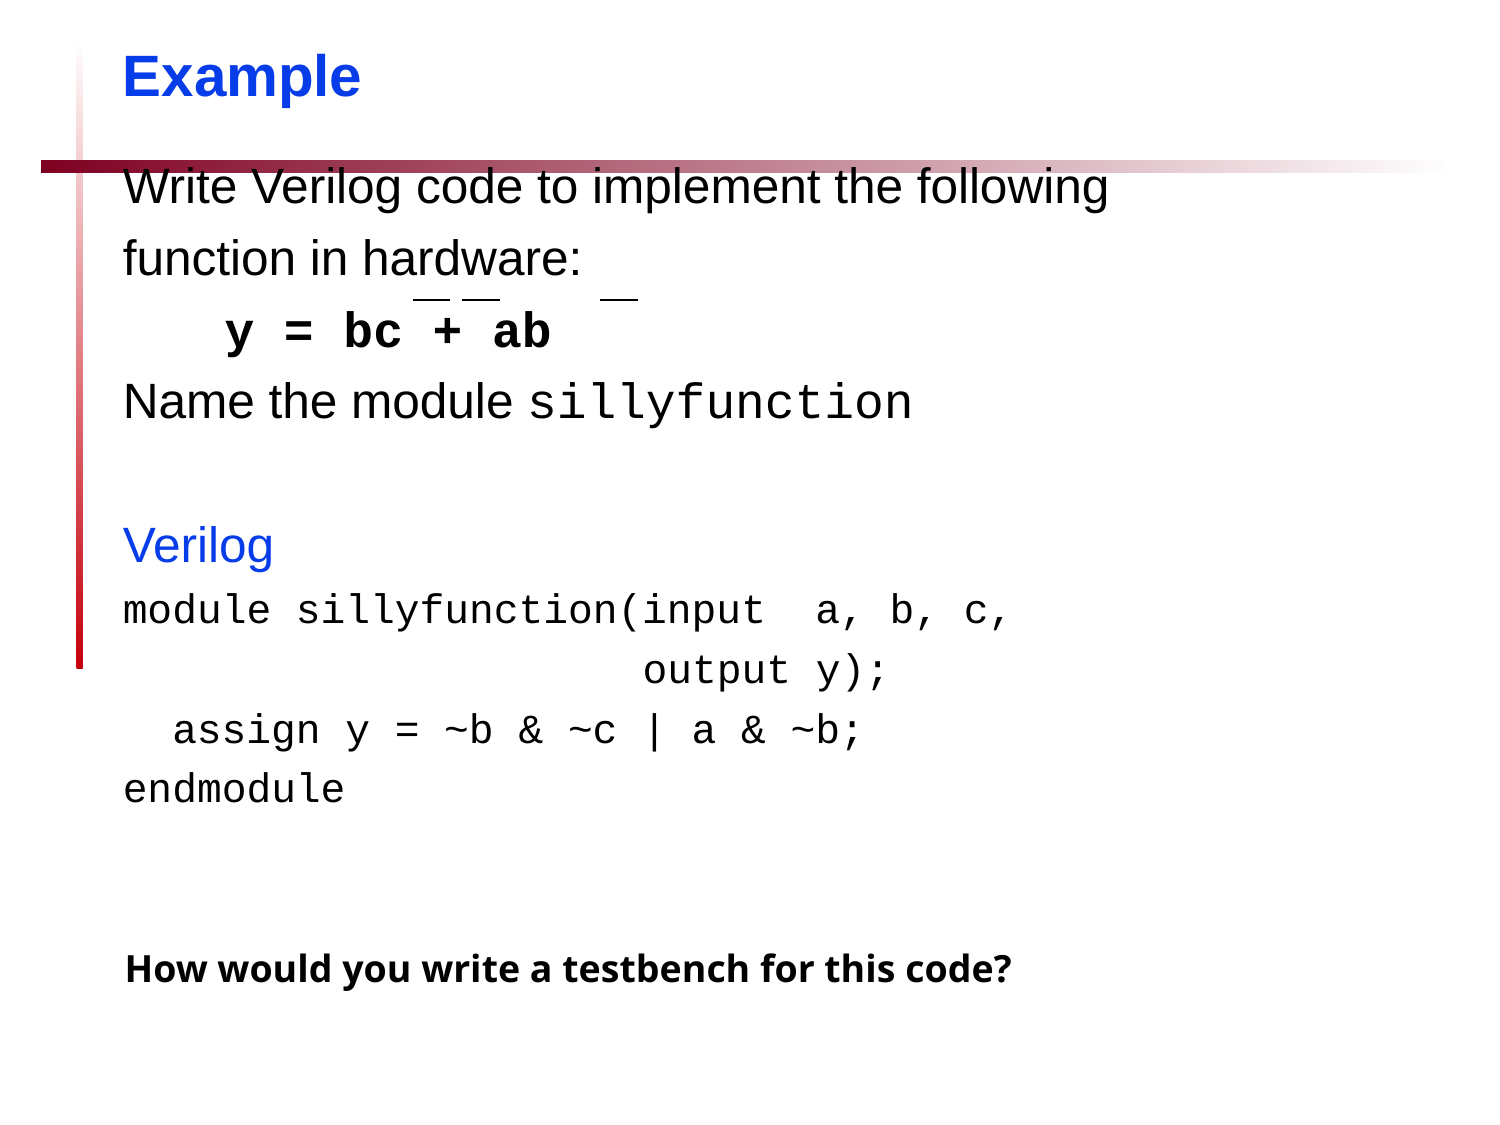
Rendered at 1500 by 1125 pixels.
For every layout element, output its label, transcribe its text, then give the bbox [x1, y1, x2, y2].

title Example [112, 43, 1400, 149]
text_box How would you write a testbench for this code? [109, 937, 1028, 998]
list Write Verilog code to implement the following function in hardware: y = bc + ab Name the module sillyfunction Verilog module sillyfunction(input a, b, c, output y); assign y = ~b & ~c | a & ~b; endmodule [112, 149, 1400, 823]
